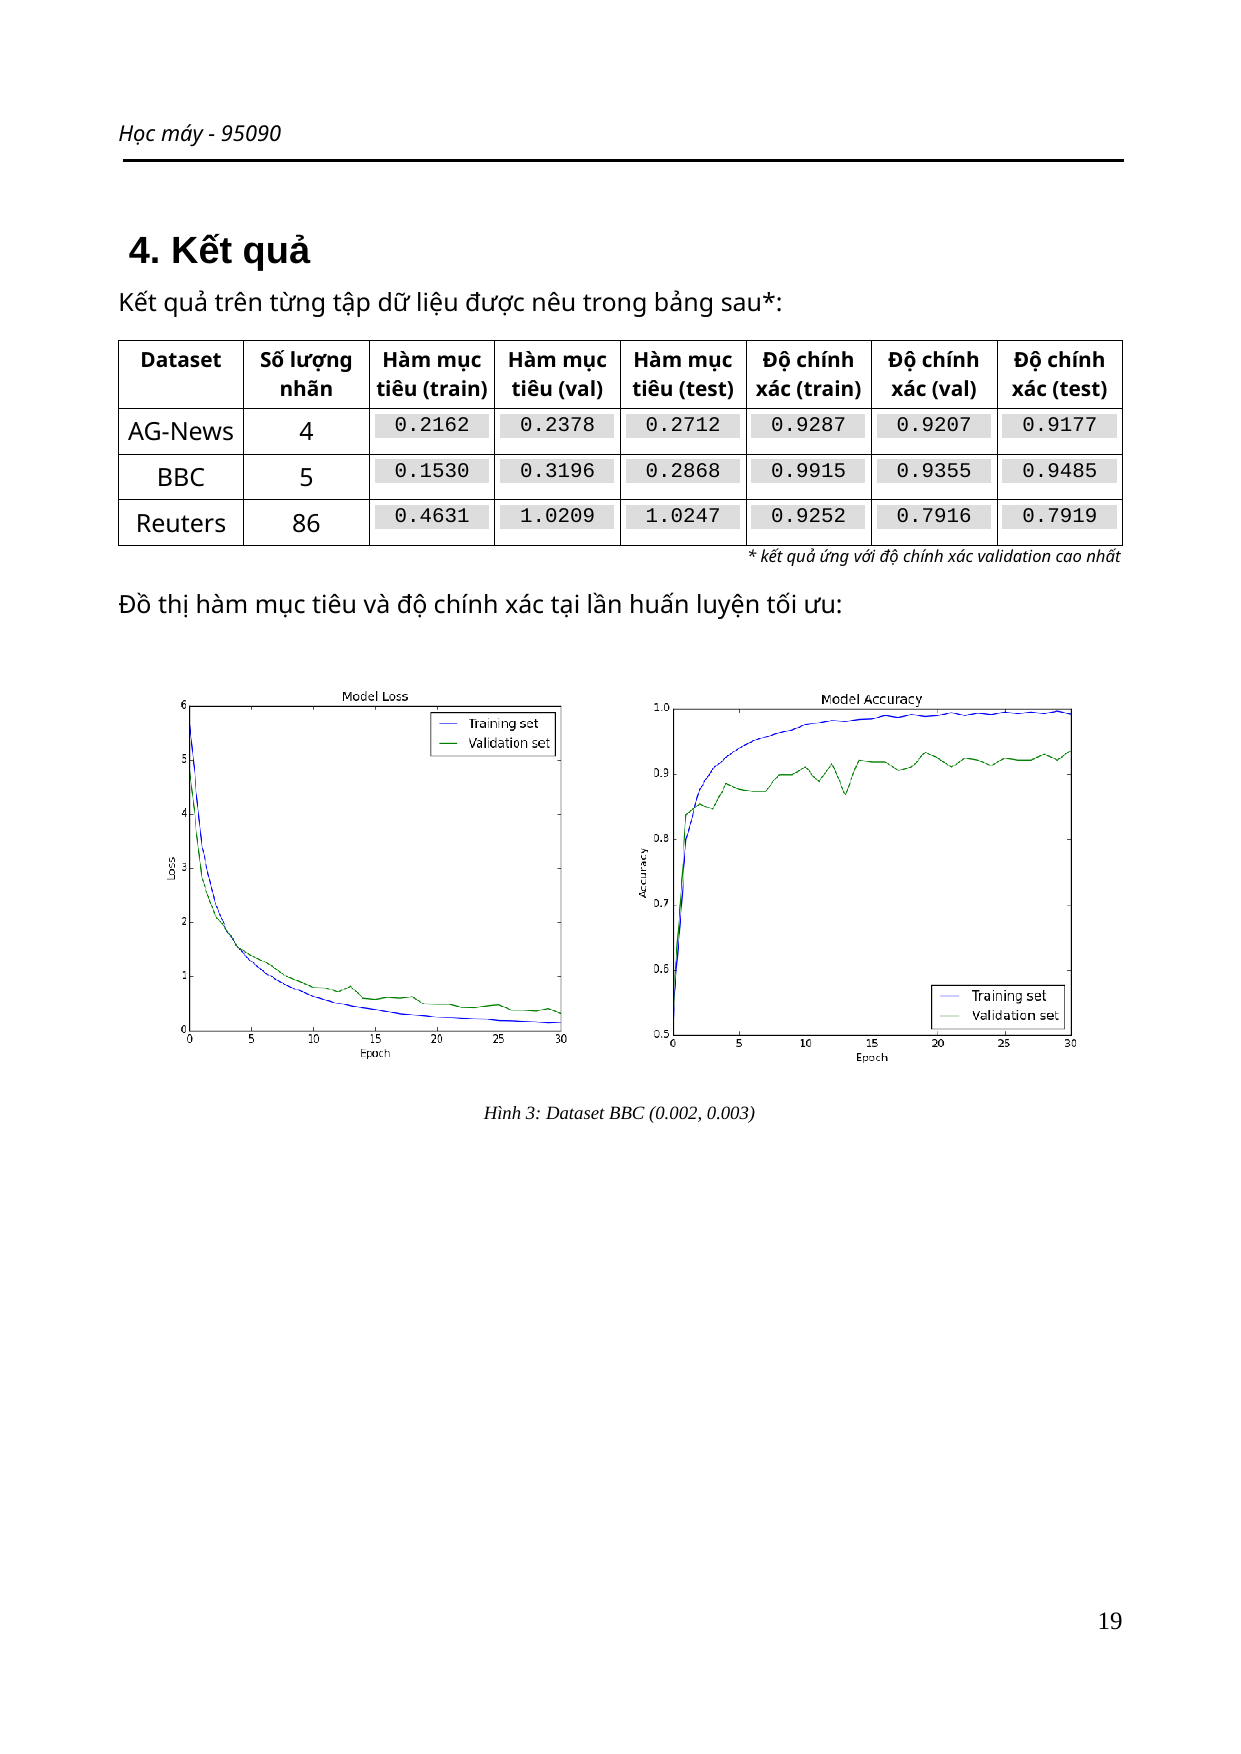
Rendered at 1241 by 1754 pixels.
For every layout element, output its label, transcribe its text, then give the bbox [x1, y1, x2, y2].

table_header Độ chính xác (val) [872, 341, 997, 408]
table_cell 0.2712 [621, 409, 746, 454]
text Đồ thị hàm mục tiêu và độ chính xác tại lần huấn luyện tối ưu: [118, 587, 1122, 621]
table_cell 0.9287 [747, 409, 871, 454]
table_cell 0.2162 [370, 409, 494, 454]
table_header Độ chính xác (train) [747, 341, 871, 408]
table_header Hàm mục tiêu (val) [495, 341, 620, 408]
table_cell BBC [119, 455, 243, 499]
table_cell 0.9252 [747, 500, 871, 545]
table_cell 0.9207 [872, 409, 997, 454]
table_cell 5 [244, 455, 369, 499]
table_cell 0.1530 [370, 455, 494, 499]
subtitle Kết quả [118, 228, 1122, 272]
table_cell 0.7919 [998, 500, 1122, 545]
table_cell 0.2378 [495, 409, 620, 454]
table_cell Reuters [119, 500, 243, 545]
table_cell 0.9485 [998, 455, 1122, 499]
table_header Hàm mục tiêu (test) [621, 341, 746, 408]
table_cell AG-News [119, 409, 243, 454]
text * kết quả ứng với độ chính xác validation cao nhất [118, 546, 1122, 568]
table_cell 1.0209 [495, 500, 620, 545]
table_cell 0.9355 [872, 455, 997, 499]
table_header Dataset [119, 341, 243, 408]
table_header Độ chính xác (test) [998, 341, 1122, 408]
table_header Số lượng nhãn [244, 341, 369, 408]
table_cell 0.2868 [621, 455, 746, 499]
table_cell 0.9915 [747, 455, 871, 499]
table_cell 86 [244, 500, 369, 545]
picture [98, 654, 1143, 1102]
table_cell 1.0247 [621, 500, 746, 545]
table_cell 4 [244, 409, 369, 454]
table_cell 0.7916 [872, 500, 997, 545]
table_cell 0.9177 [998, 409, 1122, 454]
table_cell 0.3196 [495, 455, 620, 499]
text Kết quả trên từng tập dữ liệu được nêu trong bảng sau*: [118, 284, 1122, 318]
table_header Hàm mục tiêu (train) [370, 341, 494, 408]
text Hình 3: Dataset BBC (0.002, 0.003) [118, 1102, 1122, 1123]
table_cell 0.4631 [370, 500, 494, 545]
